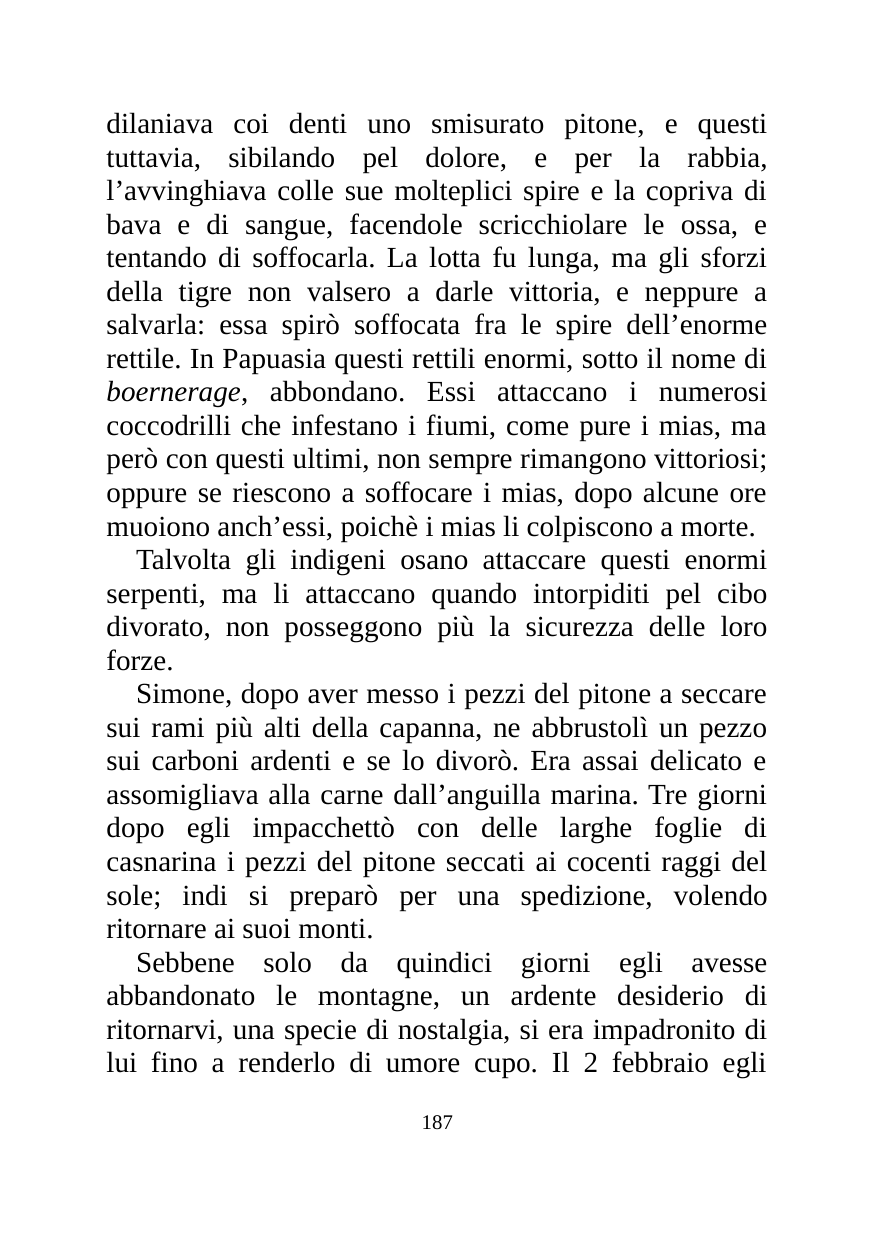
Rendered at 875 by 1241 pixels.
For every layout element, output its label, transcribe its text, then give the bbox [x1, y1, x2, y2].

text Sebbene solo da quindici giorni egli avesse abbandonato le montagne, un ardente desiderio di ritornarvi, una specie di nostalgia, si era impadronito di lui fino a renderlo di umore cupo. Il 2 febbraio egli [106, 945, 768, 1079]
text Talvolta gli indigeni osano attaccare questi enormi serpenti, ma li attaccano quando intorpiditi pel cibo divorato, non posseggono più la sicurezza delle loro forze. [106, 542, 768, 676]
text dilaniava coi denti uno smisurato pitone, e questi tuttavia, sibilando pel dolore, e per la rabbia, l’avvinghiava colle sue molteplici spire e la copriva di bava e di sangue, facendole scricchiolare le ossa, e tentando di soffocarla. La lotta fu lunga, ma gli sforzi della tigre non valsero a darle vittoria, e neppure a salvarla: essa spirò soffocata fra le spire dell’enorme rettile. In Papuasia questi rettili enormi, sotto il nome di boernerage, abbondano. Essi attaccano i numerosi coccodrilli che infestano i fiumi, come pure i mias, ma però con questi ultimi, non sempre rimangono vittoriosi; oppure se riescono a soffocare i mias, dopo alcune ore muoiono anch’essi, poichè i mias li colpiscono a morte. [106, 106, 768, 542]
text Simone, dopo aver messo i pezzi del pitone a seccare sui rami più alti della capanna, ne abbrustolì un pezzo sui carboni ardenti e se lo divorò. Era assai delicato e assomigliava alla carne dall’anguilla marina. Tre giorni dopo egli impacchettò con delle larghe foglie di casnarina i pezzi del pitone seccati ai cocenti raggi del sole; indi si preparò per una spedizione, volendo ritornare ai suoi monti. [106, 676, 768, 945]
